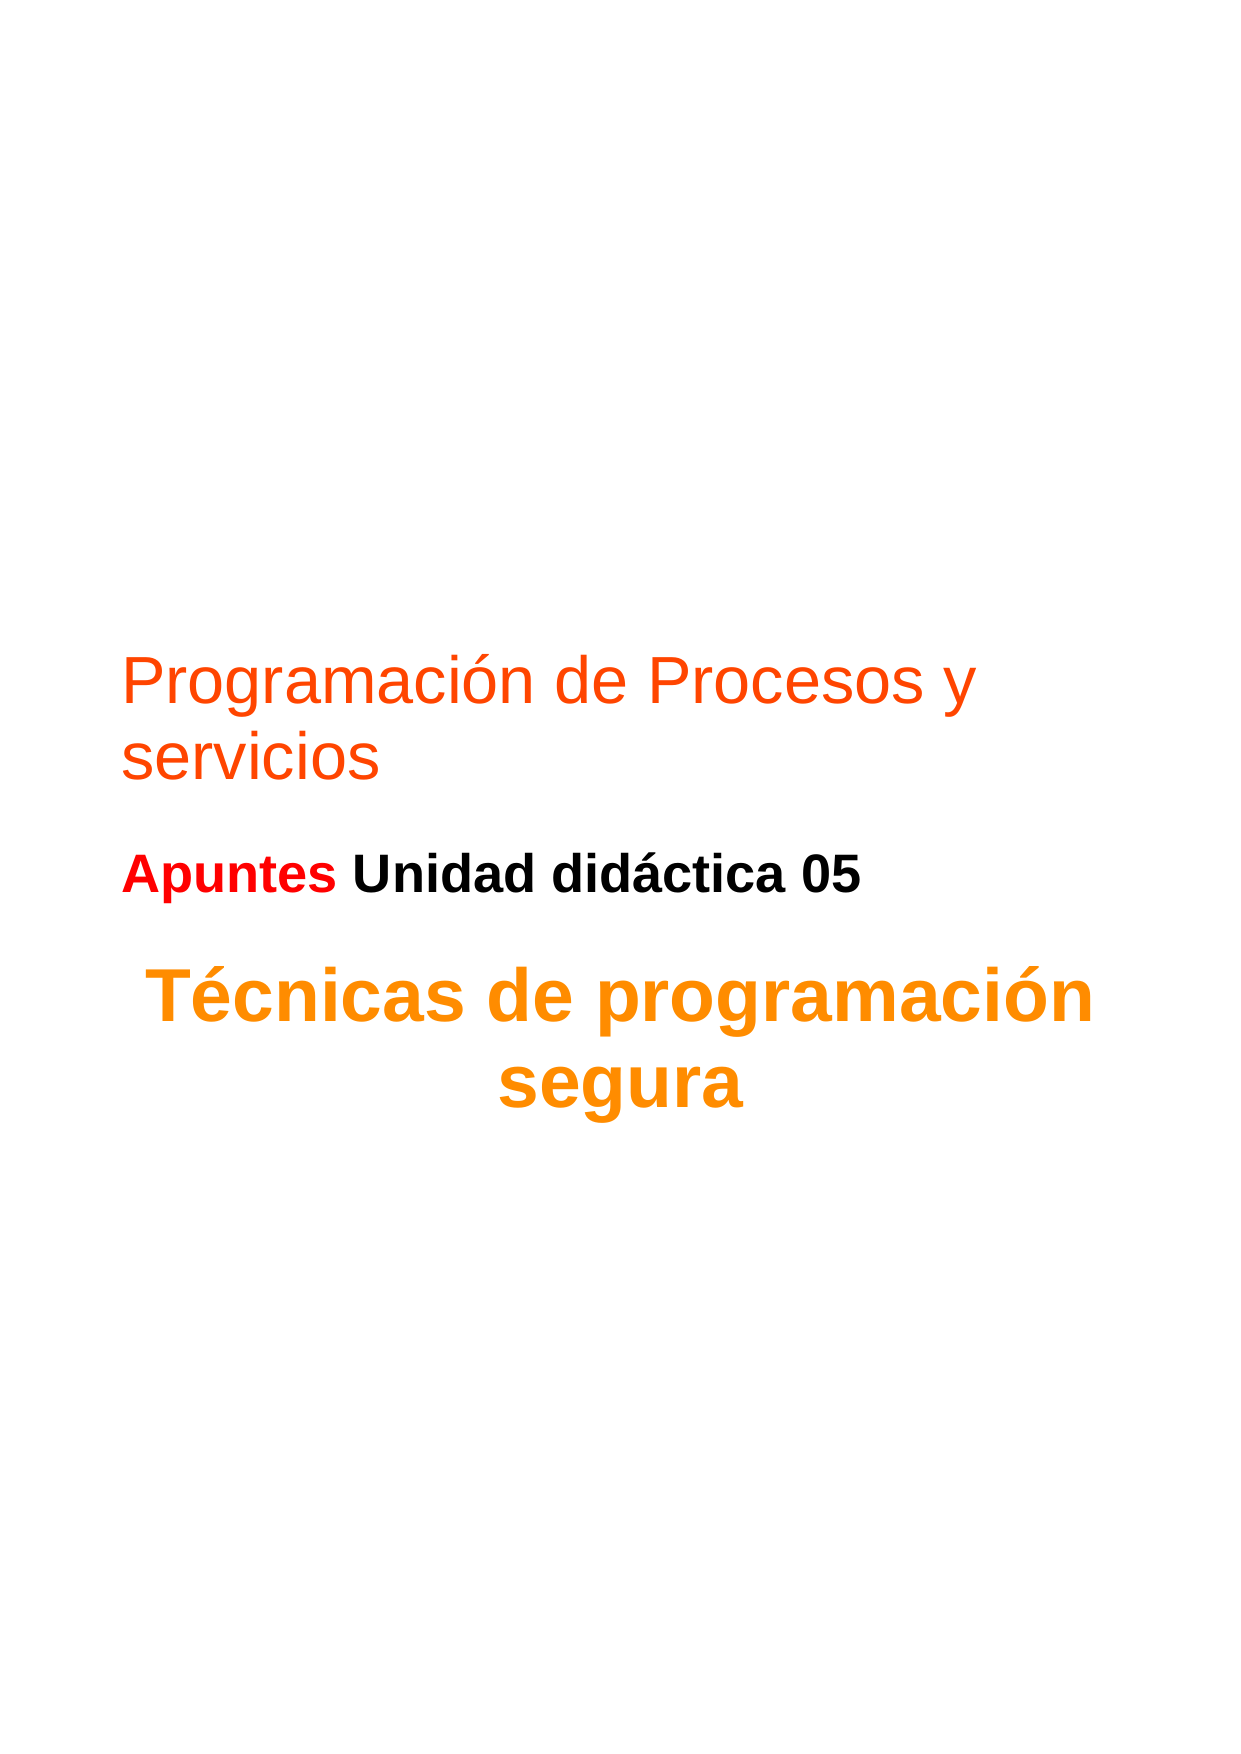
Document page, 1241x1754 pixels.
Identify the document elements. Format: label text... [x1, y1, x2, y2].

text Técnicas de programación segura [121, 951, 1119, 1123]
text Programación de Procesos y servicios [121, 641, 1119, 794]
text Apuntes Unidad didáctica 05 [121, 841, 1119, 903]
